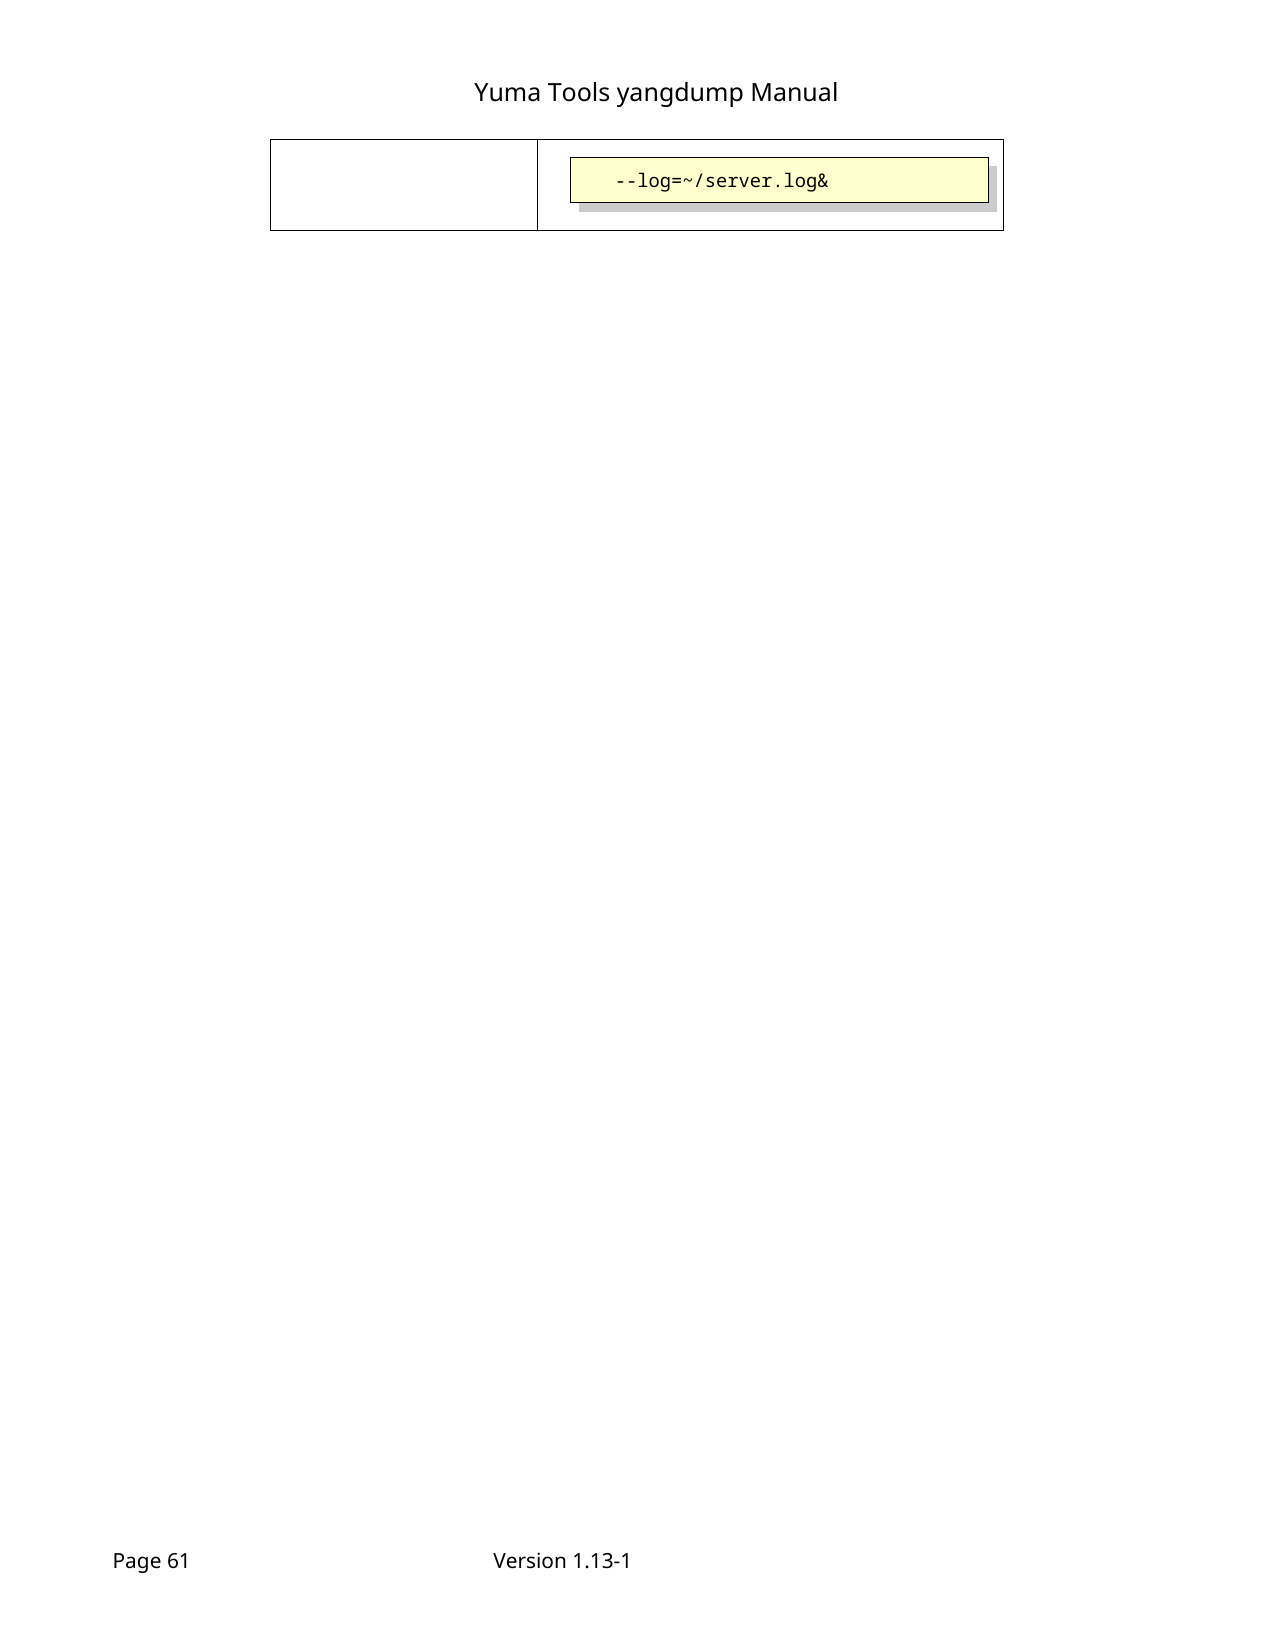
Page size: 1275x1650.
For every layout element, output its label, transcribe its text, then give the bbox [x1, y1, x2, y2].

table_cell --log=~/server.log& [538, 140, 1003, 229]
table_cell [271, 140, 537, 229]
